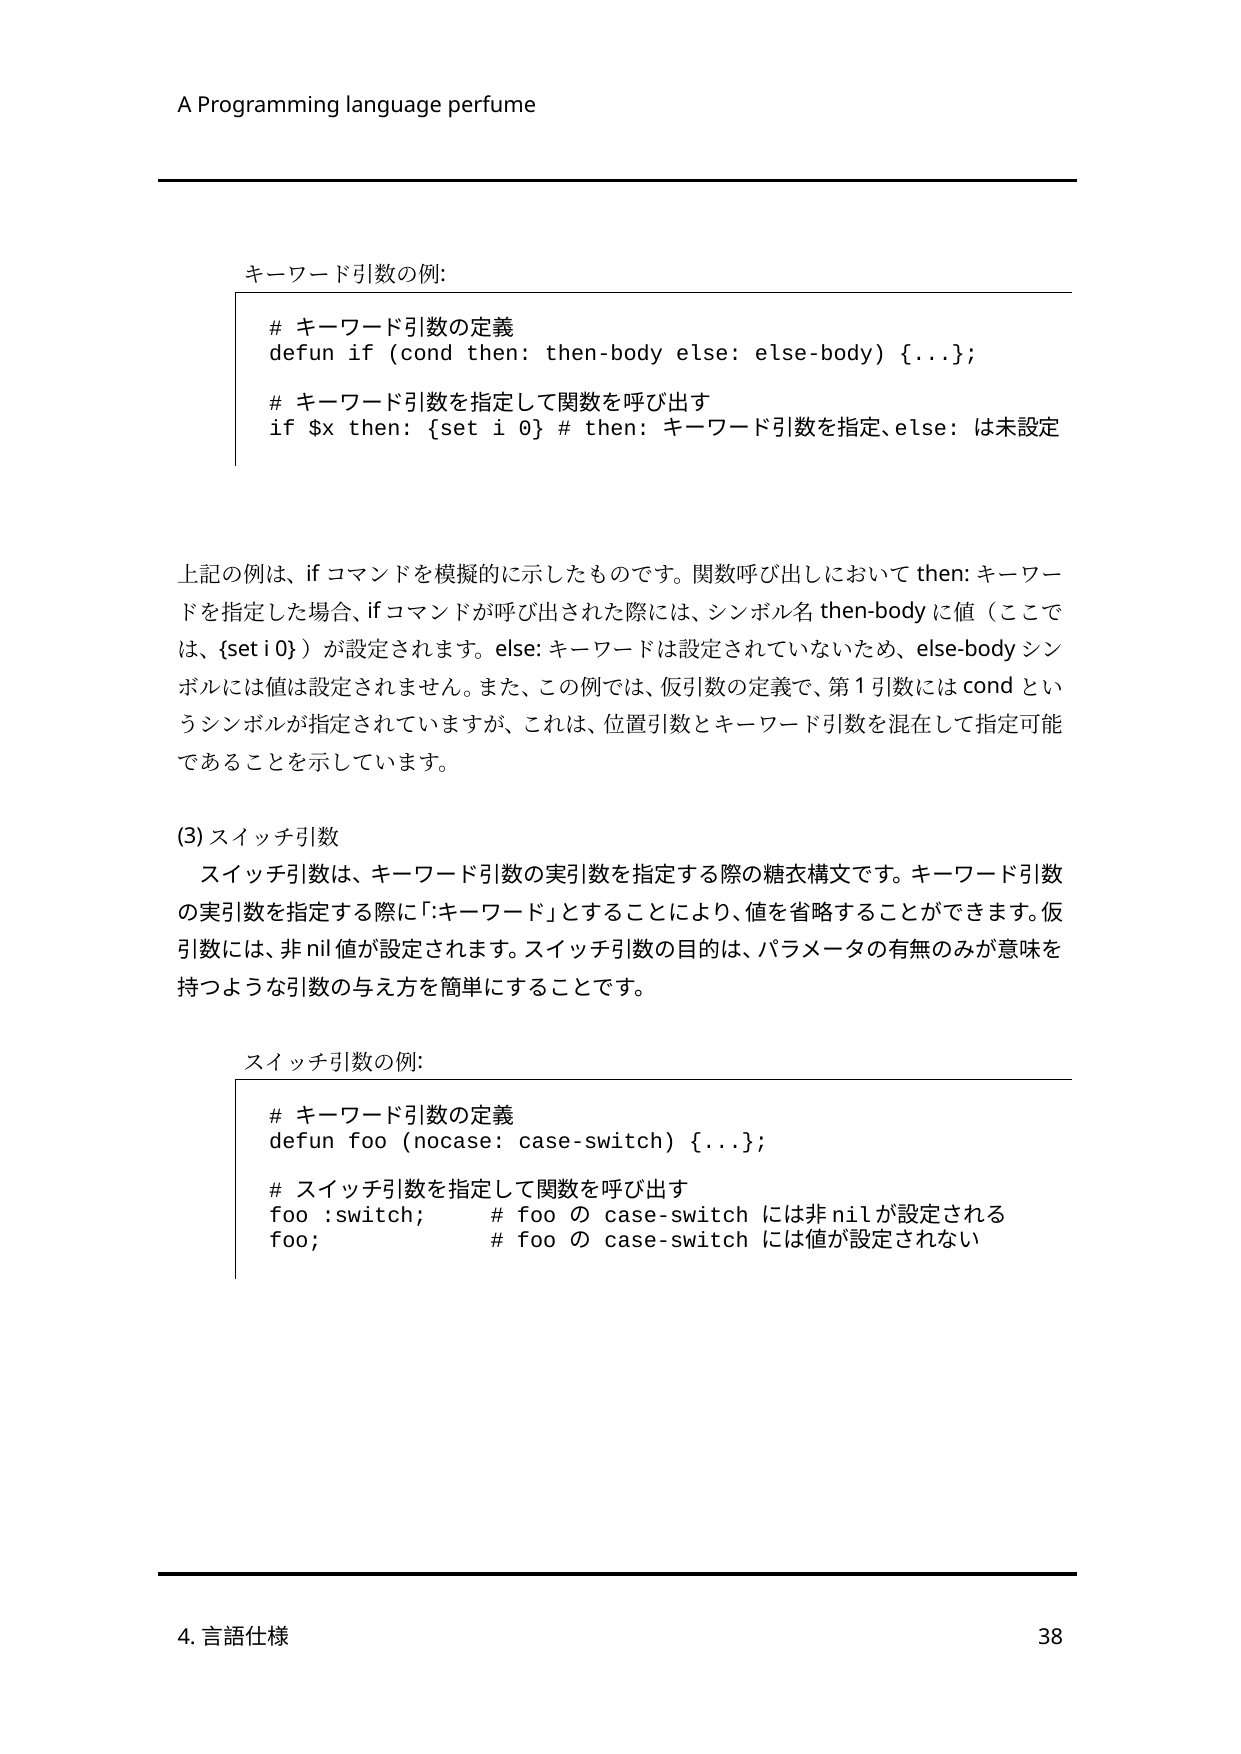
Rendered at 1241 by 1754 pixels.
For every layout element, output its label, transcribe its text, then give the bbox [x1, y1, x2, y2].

table_header # キーワード引数の定義 defun if (cond then: then-body else: else-body) {...}; # キーワード引数を指定して関数を呼び出す if $x then: {set i 0} # then: キーワード引数を指定、else: は未設定 [236, 293, 1072, 466]
text スイッチ引数は、キーワード引数の実引数を指定する際の糖衣構文です。キーワード引数の実引数を指定する際に「:キーワード」とすることにより、値を省略することができます。仮引数には、非nil値が設定されます。スイッチ引数の目的は、パラメータの有無のみが意味を持つような引数の与え方を簡単にすることです。 [177, 854, 1063, 1004]
text 上記の例は、if コマンドを模擬的に示したものです。関数呼び出しにおいて then: キーワードを指定した場合、ifコマンドが呼び出された際には、シンボル名 then-body に値（ここでは、{set i 0} ）が設定されます。else: キーワードは設定されていないため、else-bodyシンボルには値は設定されません。また、この例では、仮引数の定義で、第1引数にはcond というシンボルが指定されていますが、これは、位置引数とキーワード引数を混在して指定可能であることを示しています。 [177, 554, 1063, 779]
text スイッチ引数の例: [243, 1042, 1063, 1079]
text キーワード引数の例: [243, 254, 1063, 292]
text (3) スイッチ引数 [177, 817, 1063, 854]
table_header # キーワード引数の定義 defun foo (nocase: case-switch) {...}; # スイッチ引数を指定して関数を呼び出す foo :switch; # foo の case-switch には非nilが設定される foo; # foo の case-switch には値が設定されない [236, 1080, 1072, 1278]
